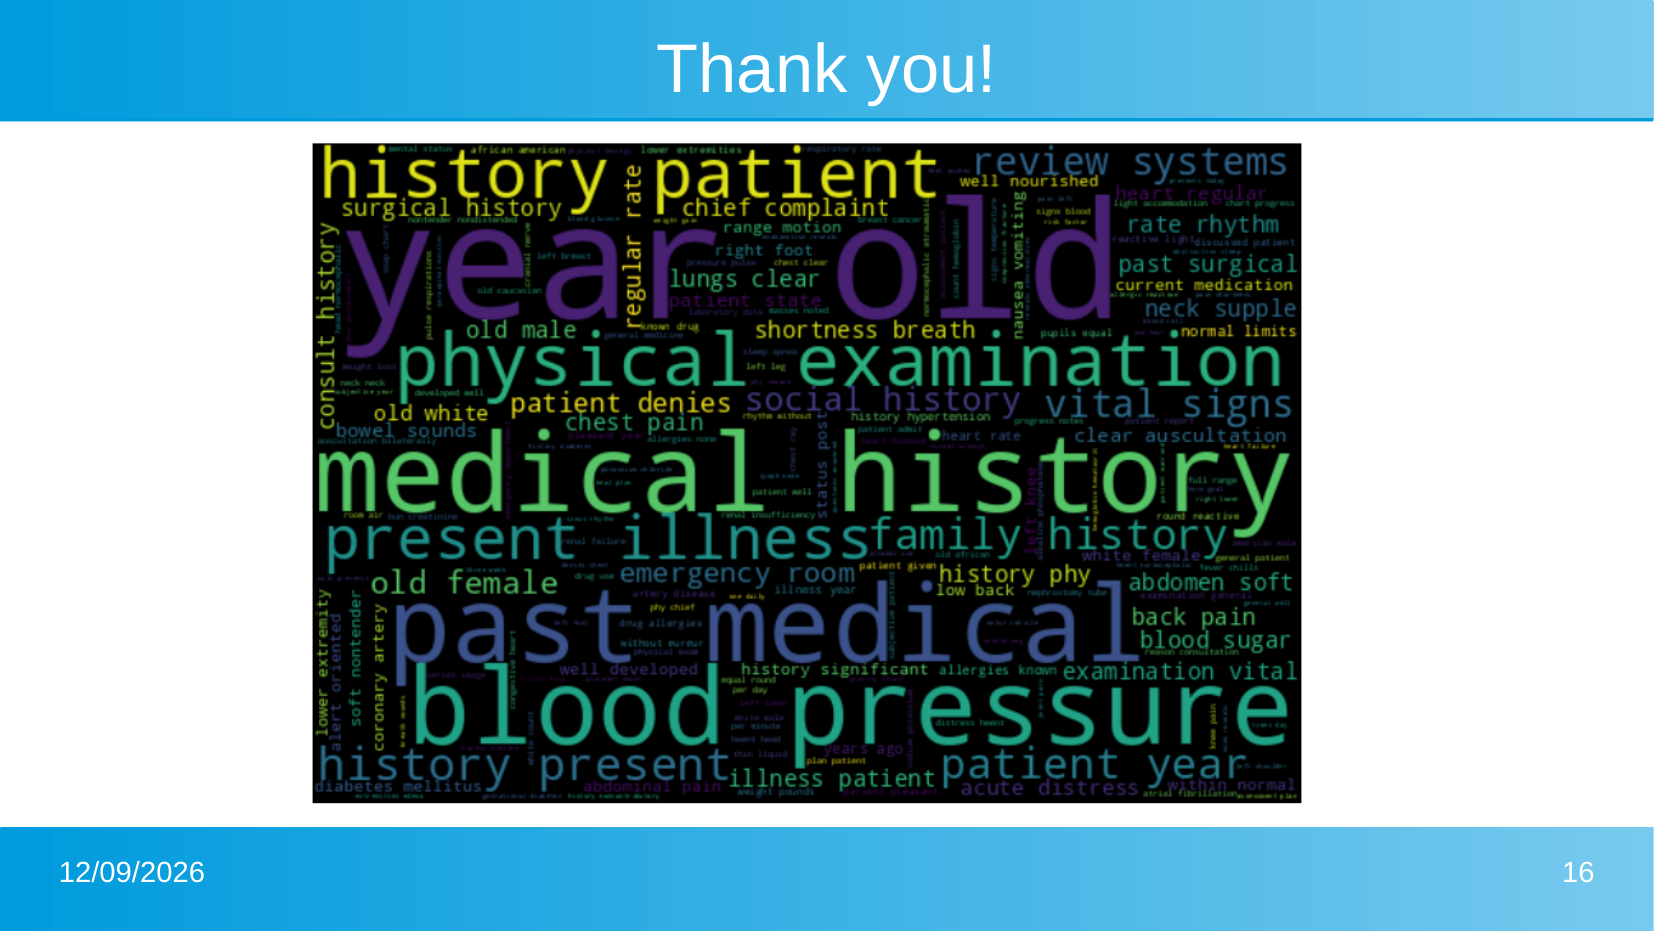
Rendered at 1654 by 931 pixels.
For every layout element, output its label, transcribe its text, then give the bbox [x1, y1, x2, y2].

picture [300, 132, 1313, 816]
title Thank you! [59, 29, 1595, 108]
